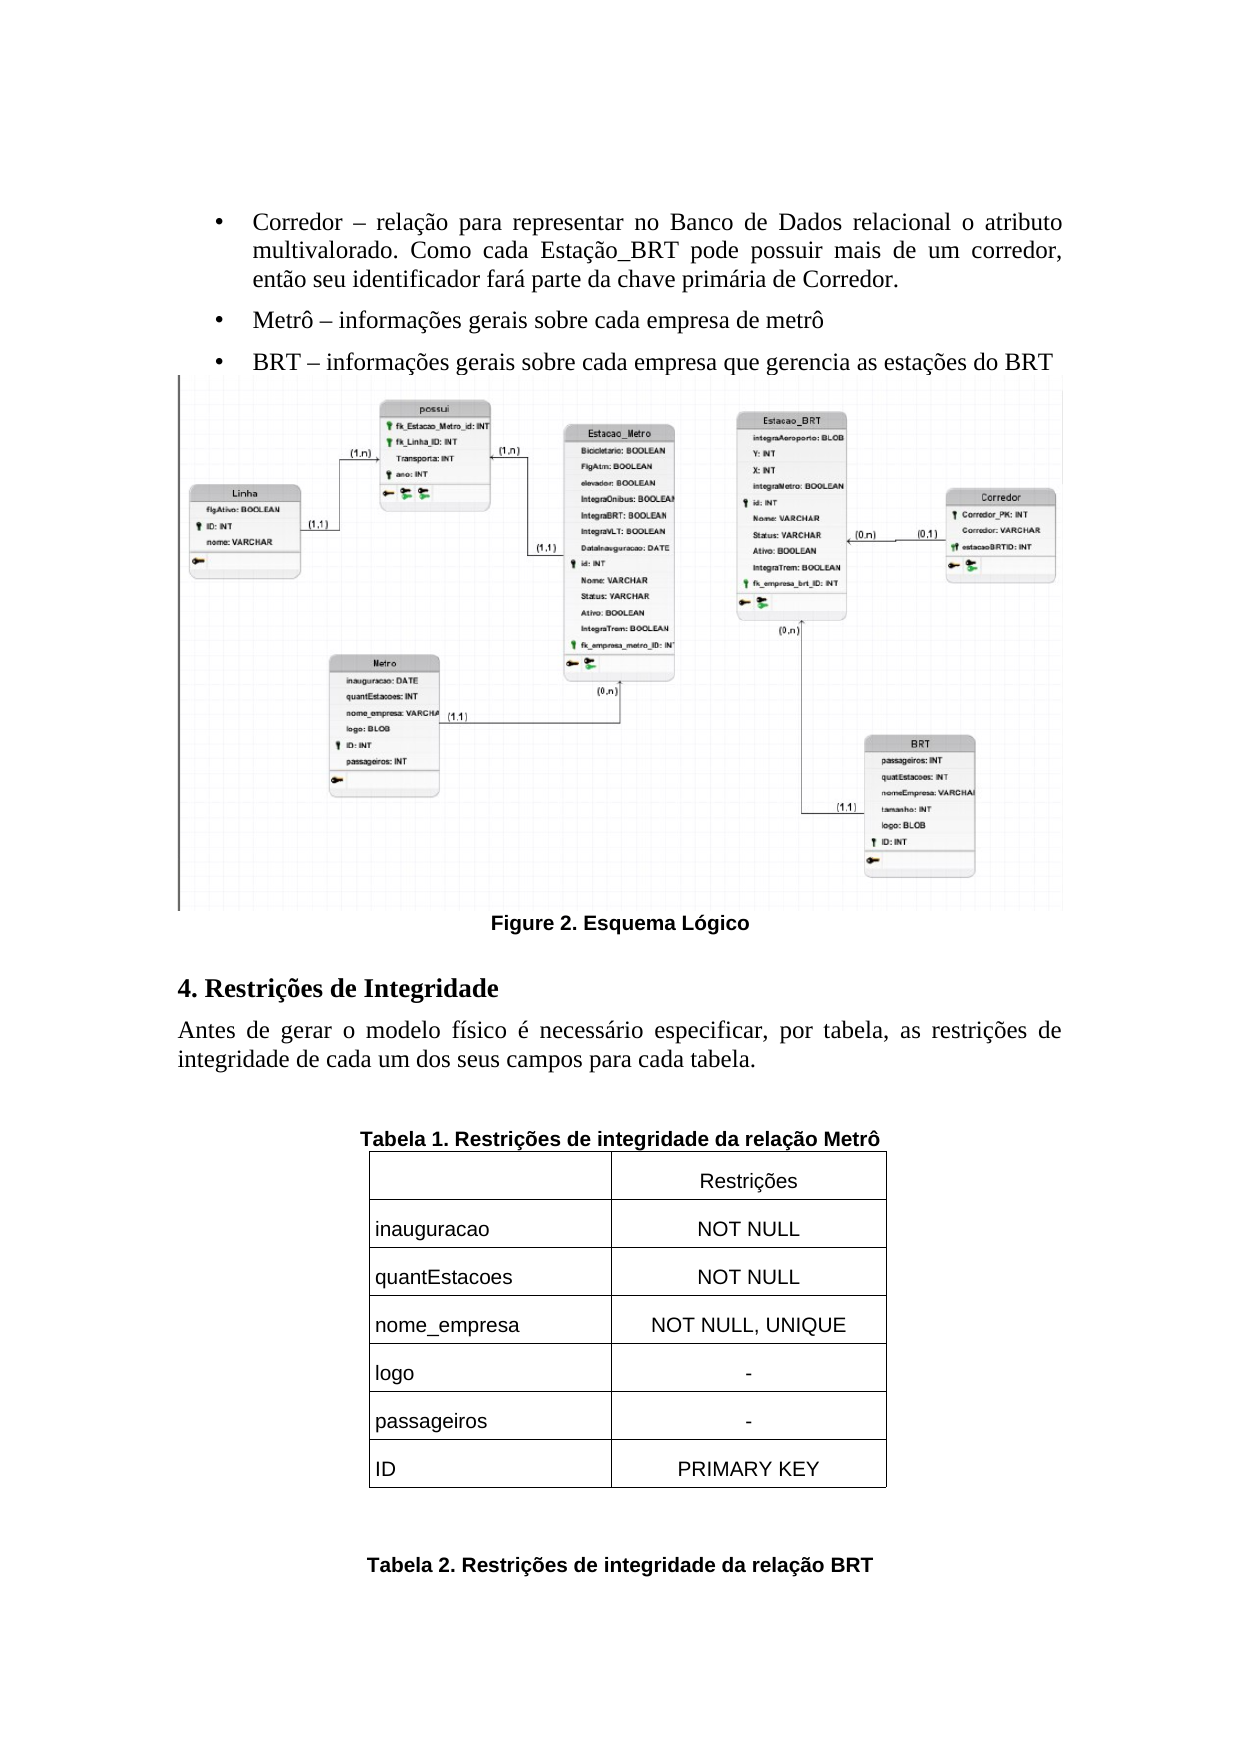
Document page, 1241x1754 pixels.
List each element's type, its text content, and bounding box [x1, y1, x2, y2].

table_cell inauguracao [370, 1200, 611, 1247]
text Antes de gerar o modelo físico é necessário especificar, por tabela, as restrições de integridade de cada um dos seus campos para cada tabela. [177, 1016, 1063, 1073]
subtitle 4. Restrições de Integridade [177, 972, 1063, 1003]
table_cell - [612, 1344, 886, 1391]
table_cell - [612, 1392, 886, 1439]
table_cell logo [370, 1344, 611, 1391]
table_header [370, 1152, 611, 1199]
text Tabela 2. Restrições de integridade da relação BRT [177, 1553, 1063, 1577]
table_cell NOT NULL, UNIQUE [612, 1296, 886, 1343]
list BRT – informações gerais sobre cada empresa que gerencia as estações do BRT [215, 347, 1063, 375]
table_cell NOT NULL [612, 1200, 886, 1247]
list Corredor – relação para representar no Banco de Dados relacional o atributo multivalorado. Como cada Estação_BRT pode possuir mais de um corredor, então seu identificador fará parte da chave primária de Corredor. [215, 207, 1063, 293]
list Metrô – informações gerais sobre cada empresa de metrô [215, 306, 1063, 334]
table_cell ID [370, 1440, 611, 1487]
text Figure 2. Esquema Lógico [224, 911, 1016, 934]
picture [177, 375, 1063, 911]
text Tabela 1. Restrições de integridade da relação Metrô [177, 1127, 1063, 1151]
table_cell passageiros [370, 1392, 611, 1439]
table_cell PRIMARY KEY [612, 1440, 886, 1487]
table_header Restrições [612, 1152, 886, 1199]
table_cell quantEstacoes [370, 1248, 611, 1295]
table_cell NOT NULL [612, 1248, 886, 1295]
table_cell nome_empresa [370, 1296, 611, 1343]
